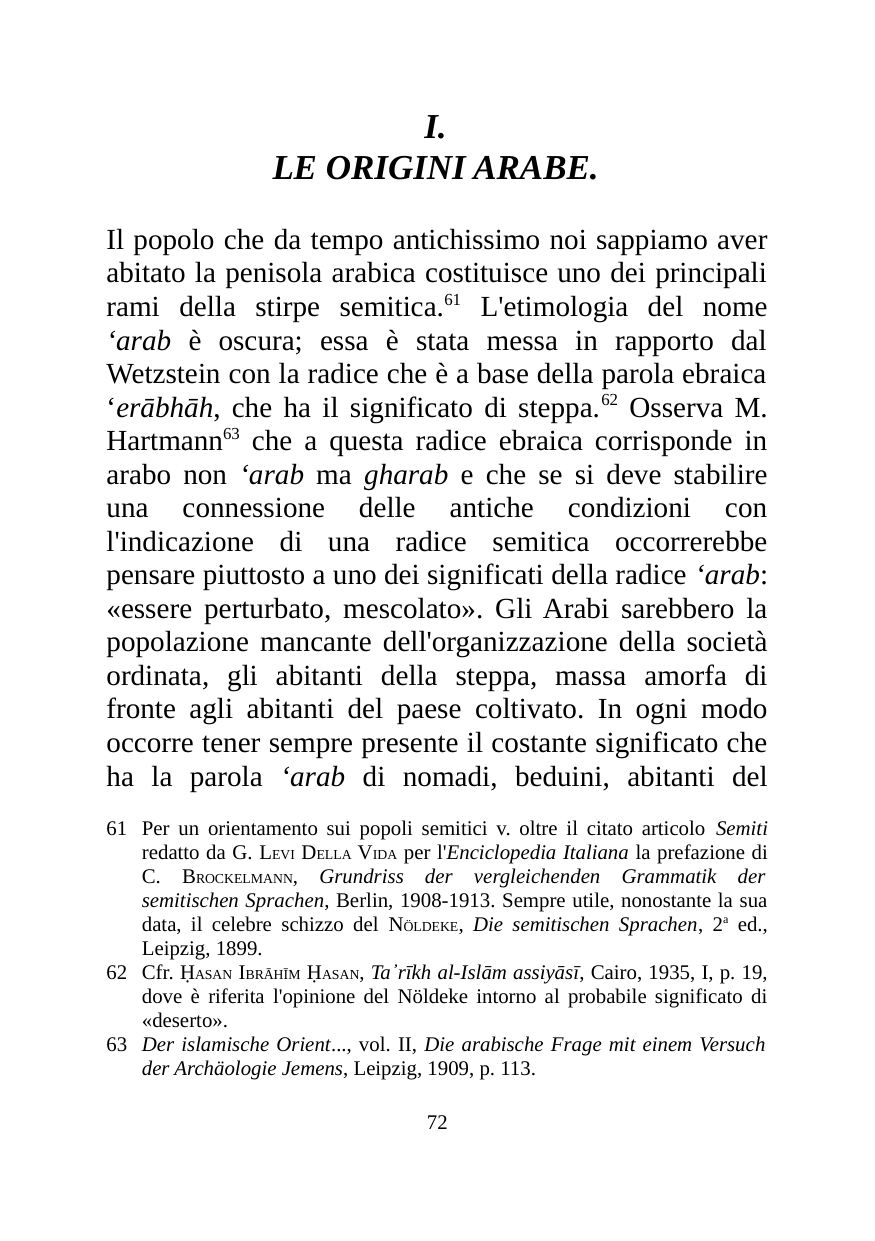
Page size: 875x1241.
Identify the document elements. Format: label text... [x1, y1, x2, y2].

text Cfr. Ḥasan Ibrāhīm Ḥasan, Ta᾽rīkh al-Islām assiyāsī, Cairo, 1935, I, p. 19, dove è riferita l'opinione del Nöldeke intorno al probabile significato di «deserto». [106, 960, 768, 1032]
text Il popolo che da tempo antichissimo noi sappiamo aver abitato la penisola arabica costituisce uno dei principali rami della stirpe semitica. L'etimologia del nome ‘arab è oscura; essa è stata messa in rapporto dal Wetzstein con la radice che è a base della parola ebraica ‘erābhāh, che ha il significato di steppa. Osserva M. Hartmann che a questa radice ebraica corrisponde in arabo non ‘arab ma gharab e che se si deve stabilire una connessione delle antiche condizioni con l'indicazione di una radice semitica occorrerebbe pensare piuttosto a uno dei significati della radice ‘arab: «essere perturbato, mescolato». Gli Arabi sarebbero la popolazione mancante dell'organizzazione della società ordinata, gli abitanti della steppa, massa amorfa di fronte agli abitanti del paese coltivato. In ogni modo occorre tener sempre presente il costante significato che ha la parola ‘arab di nomadi, beduini, abitanti del [106, 222, 768, 792]
subtitle I. LE ORIGINI ARABE. [106, 106, 768, 187]
text Der islamische Orient..., vol. II, Die arabische Frage mit einem Versuch der Archäologie Jemens, Leipzig, 1909, p. 113. [106, 1032, 768, 1080]
text Per un orientamento sui popoli semitici v. oltre il citato articolo Semiti redatto da G. Levi Della Vida per l'Enciclopedia Italiana la prefazione di C. Brockelmann, Grundriss der vergleichenden Grammatik der semitischen Sprachen, Berlin, 1908-1913. Sempre utile, nonostante la sua data, il celebre schizzo del Nöldeke, Die semitischen Sprachen, 2a ed., Leipzig, 1899. [106, 816, 768, 960]
